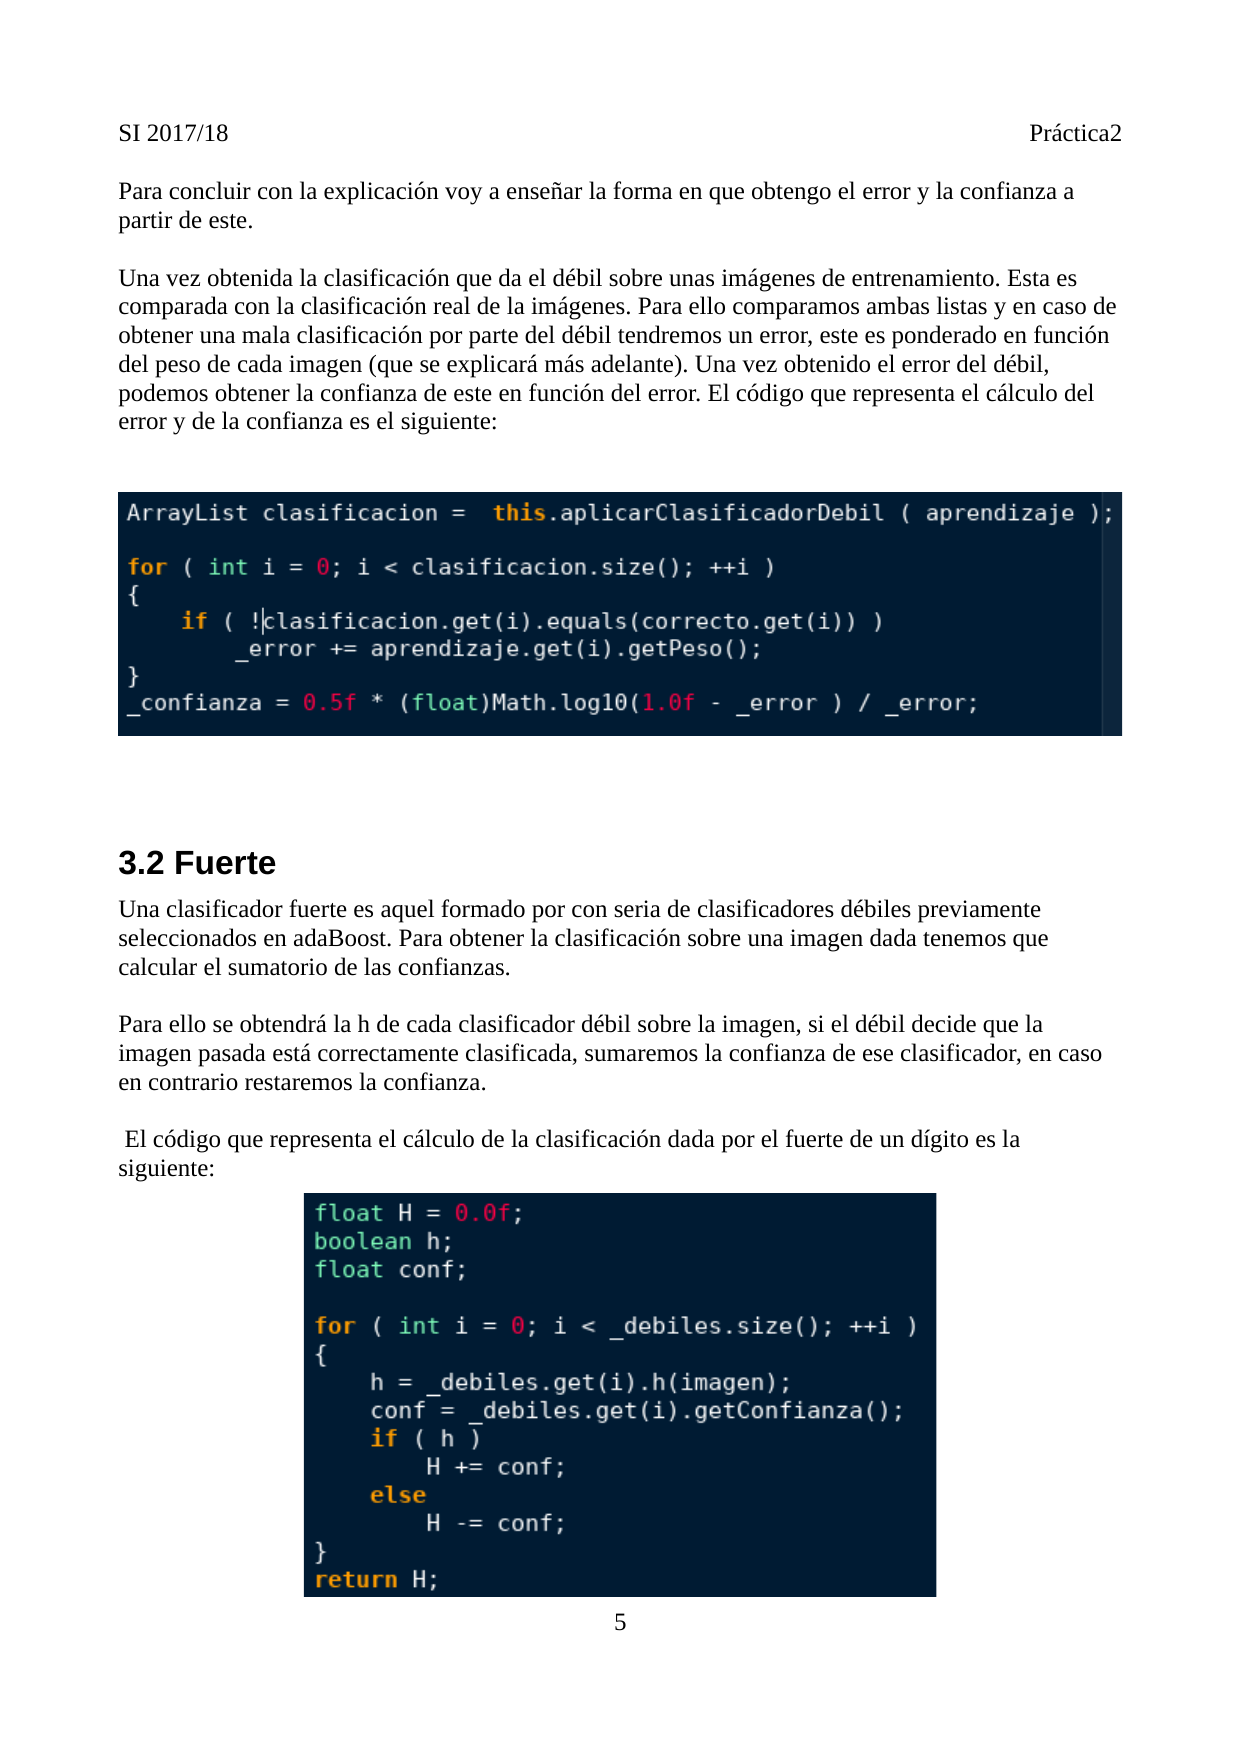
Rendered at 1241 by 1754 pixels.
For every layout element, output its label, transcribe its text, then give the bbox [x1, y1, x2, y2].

picture [118, 492, 1123, 736]
text Para concluir con la explicación voy a enseñar la forma en que obtengo el error y la confianza a partir de este. [118, 176, 1122, 234]
text Para ello se obtendrá la h de cada clasificador débil sobre la imagen, si el débil decide que la imagen pasada está correctamente clasificada, sumaremos la confianza de ese clasificador, en caso en contrario restaremos la confianza. [118, 1009, 1122, 1096]
text El código que representa el cálculo de la clasificación dada por el fuerte de un dígito es la siguiente: [118, 1124, 1122, 1182]
picture [303, 1193, 937, 1597]
subtitle 3.2 Fuerte [118, 843, 1122, 882]
text Una vez obtenida la clasificación que da el débil sobre unas imágenes de entrenamiento. Esta es comparada con la clasificación real de la imágenes. Para ello comparamos ambas listas y en caso de obtener una mala clasificación por parte del débil tendremos un error, este es ponderado en función del peso de cada imagen (que se explicará más adelante). Una vez obtenido el error del débil, podemos obtener la confianza de este en función del error. El código que representa el cálculo del error y de la confianza es el siguiente: [118, 263, 1122, 435]
text Una clasificador fuerte es aquel formado por con seria de clasificadores débiles previamente seleccionados en adaBoost. Para obtener la clasificación sobre una imagen dada tenemos que calcular el sumatorio de las confianzas. [118, 894, 1122, 981]
